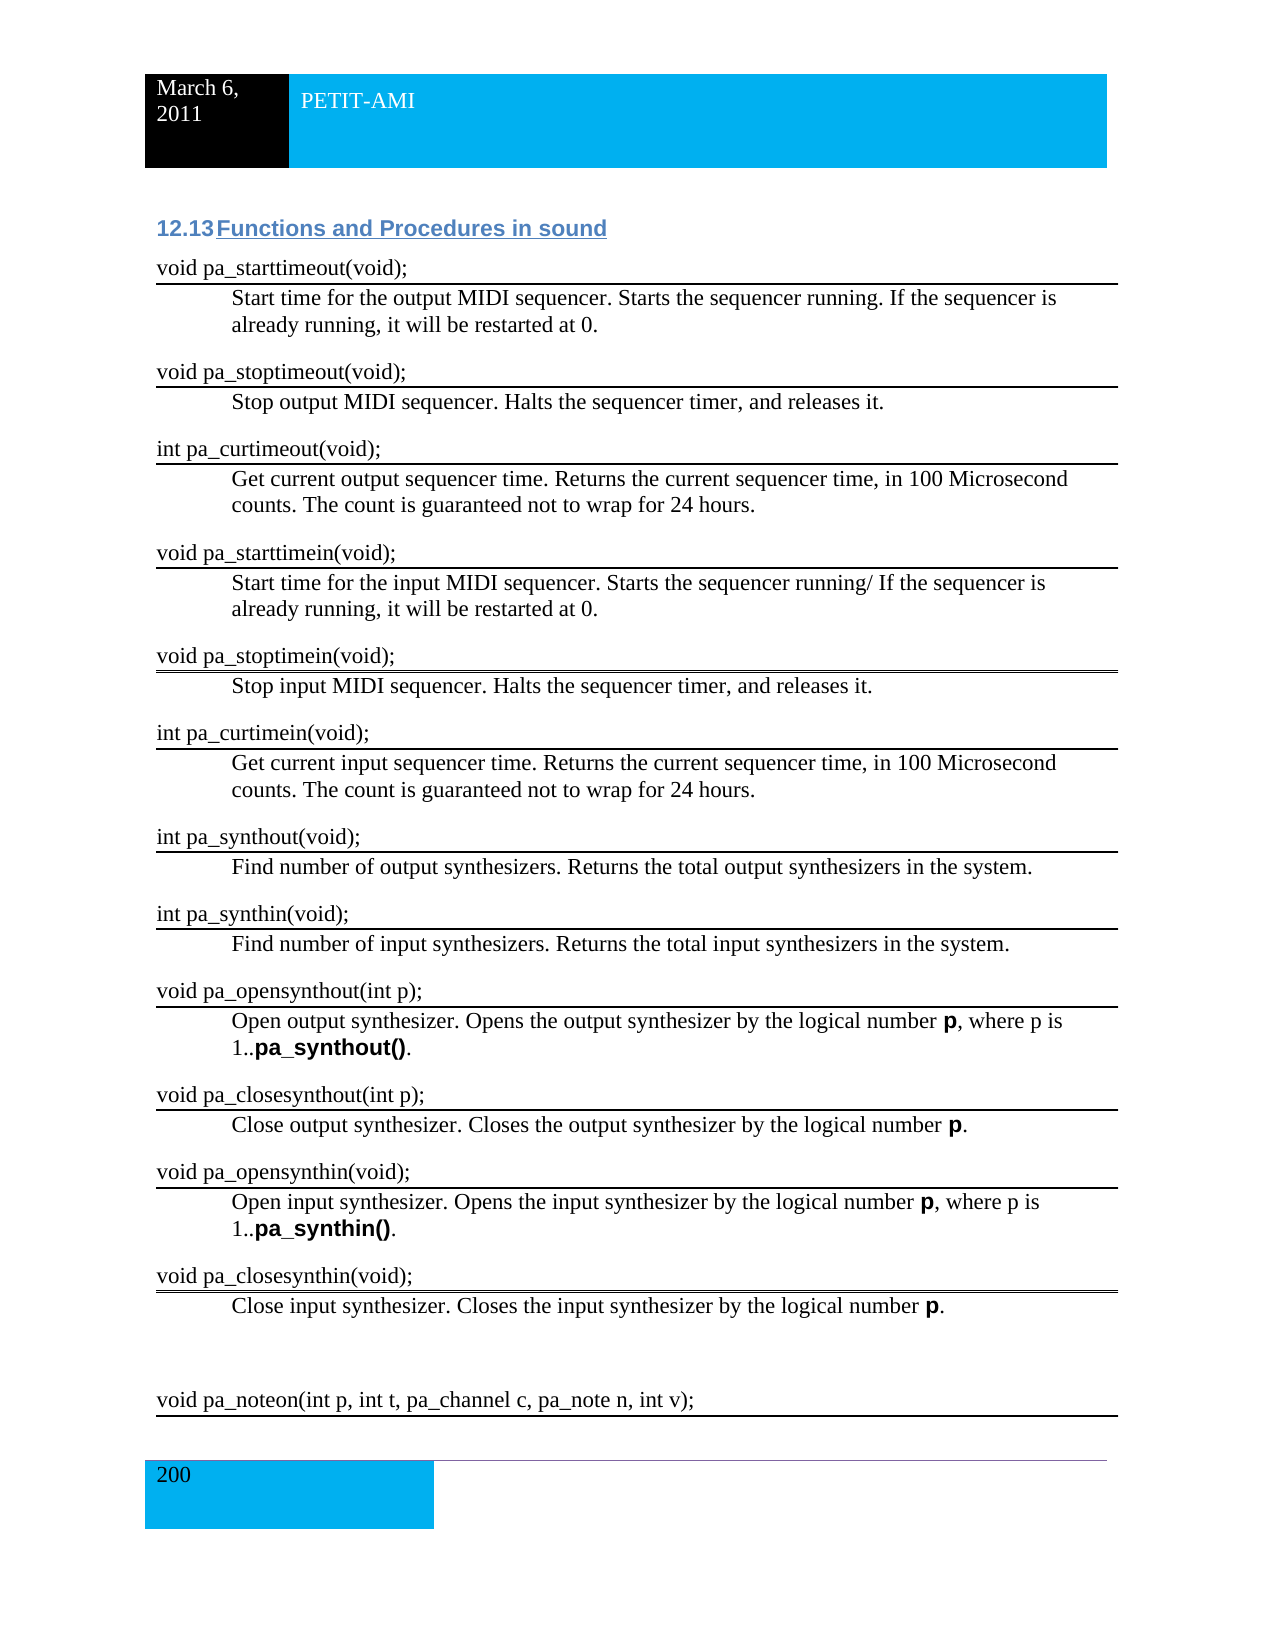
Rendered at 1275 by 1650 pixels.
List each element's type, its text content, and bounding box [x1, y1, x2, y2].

text void pa_stoptimeout(void); [156, 358, 1118, 386]
text int pa_synthin(void); [156, 900, 1118, 928]
text Start time for the input MIDI sequencer. Starts the sequencer running/ If the sequencer is already running, it will be restarted at 0. [231, 569, 1118, 621]
text Find number of input synthesizers. Returns the total input synthesizers in the system. [231, 930, 1118, 956]
text void pa_opensynthout(int p); [156, 977, 1118, 1006]
text int pa_synthout(void); [156, 823, 1118, 851]
text Stop input MIDI sequencer. Halts the sequencer timer, and releases it. [231, 673, 1118, 698]
text void pa_noteon(int p, int t, pa_channel c, pa_note n, int v); [156, 1386, 1118, 1415]
subtitle Functions and Procedures in sound [156, 215, 1118, 242]
text Get current output sequencer time. Returns the current sequencer time, in 100 Microsecond counts. The count is guaranteed not to wrap for 24 hours. [231, 465, 1118, 518]
text void pa_stoptimein(void); [156, 642, 1118, 670]
text int pa_curtimeout(void); [156, 435, 1118, 463]
text int pa_curtimein(void); [156, 719, 1118, 748]
text void pa_closesynthout(int p); [156, 1081, 1118, 1109]
text Find number of output synthesizers. Returns the total output synthesizers in the system. [231, 853, 1118, 879]
text Stop output MIDI sequencer. Halts the sequencer timer, and releases it. [231, 388, 1118, 414]
text Open input synthesizer. Opens the input synthesizer by the logical number p, where p is 1..pa_synthin(). [231, 1189, 1118, 1241]
text Close input synthesizer. Closes the input synthesizer by the logical number p. [231, 1293, 1118, 1318]
text void pa_starttimeout(void); [156, 254, 1118, 283]
text void pa_opensynthin(void); [156, 1158, 1118, 1187]
text Open output synthesizer. Opens the output synthesizer by the logical number p, where p is 1..pa_synthout(). [231, 1008, 1118, 1060]
text Get current input sequencer time. Returns the current sequencer time, in 100 Microsecond counts. The count is guaranteed not to wrap for 24 hours. [231, 750, 1118, 802]
text Start time for the output MIDI sequencer. Starts the sequencer running. If the sequencer is already running, it will be restarted at 0. [231, 285, 1118, 337]
text Close output synthesizer. Closes the output synthesizer by the logical number p. [231, 1111, 1118, 1137]
text void pa_starttimein(void); [156, 538, 1118, 567]
text void pa_closesynthin(void); [156, 1262, 1118, 1290]
